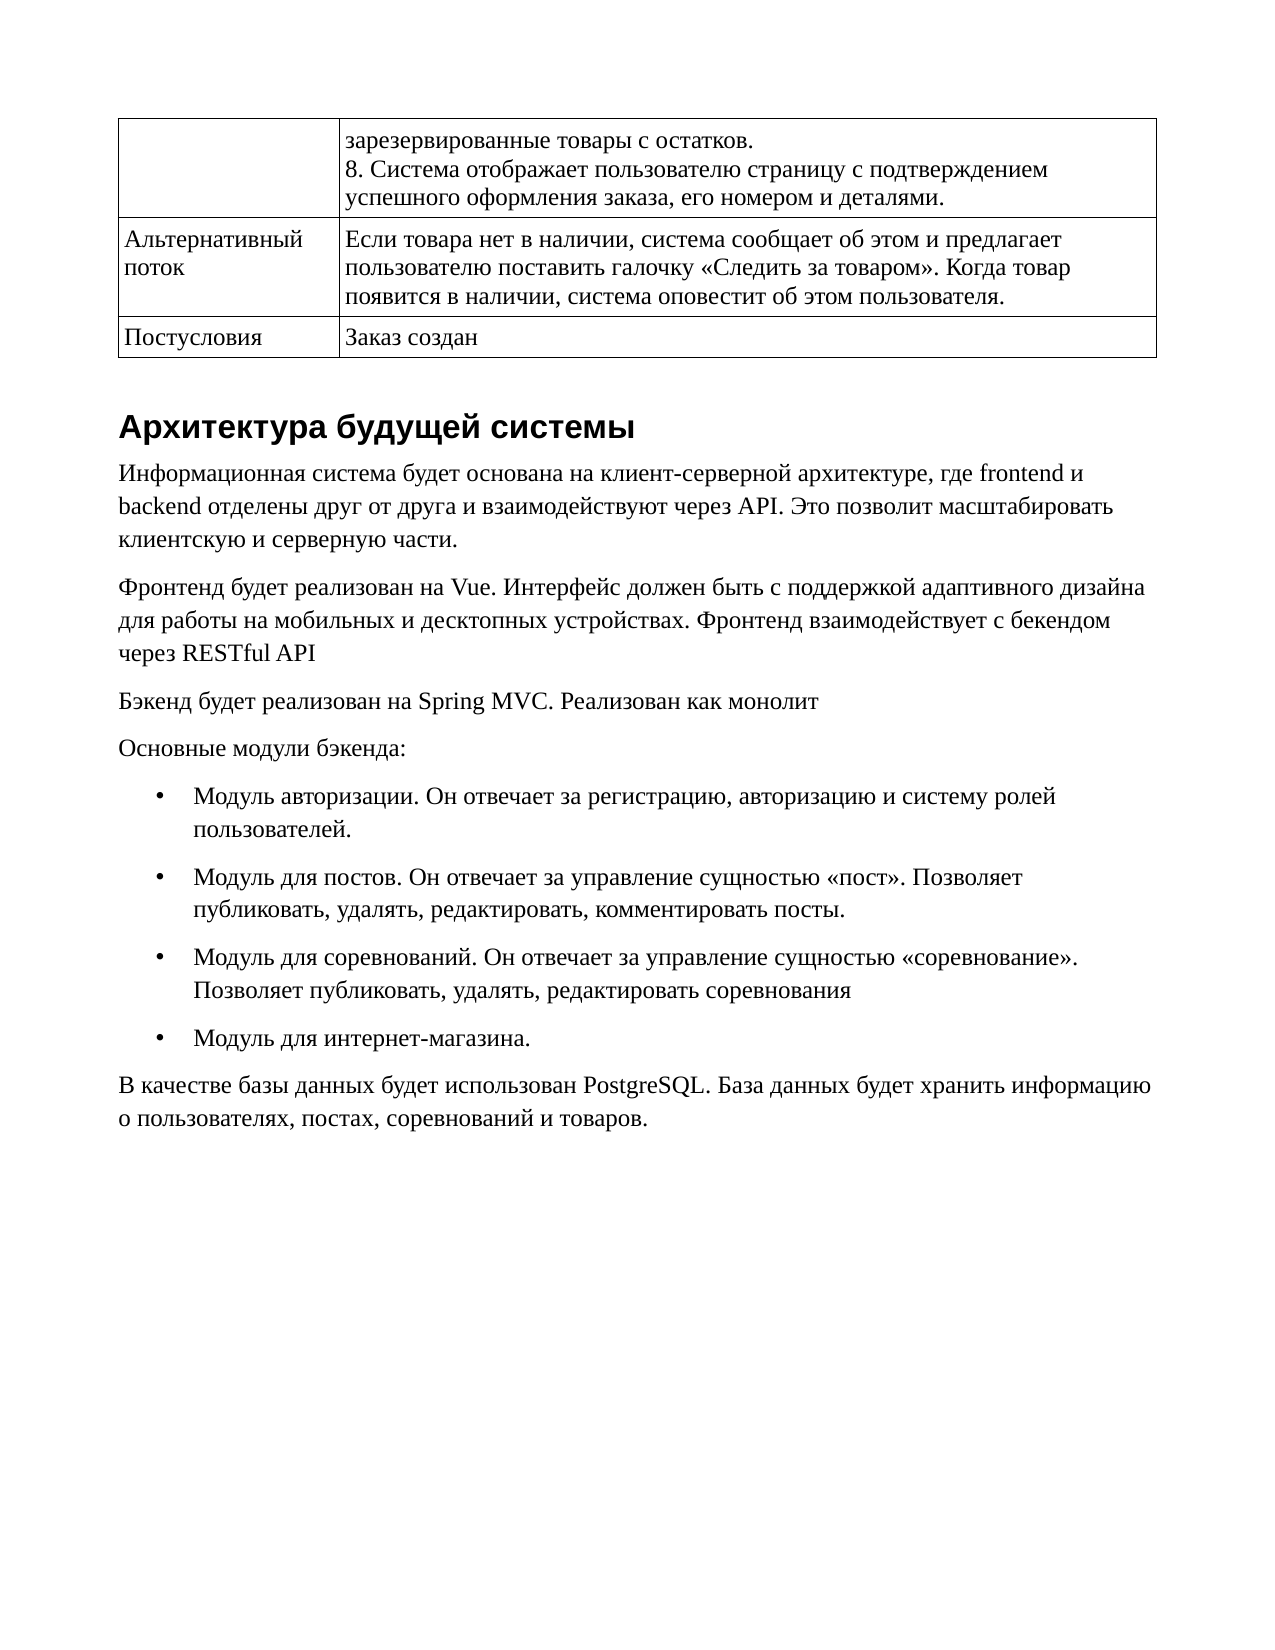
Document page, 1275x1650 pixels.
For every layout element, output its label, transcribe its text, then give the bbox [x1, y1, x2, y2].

text В качестве базы данных будет использован PostgreSQL. База данных будет хранить информацию о пользователях, постах, соревнований и товаров. [118, 1070, 1157, 1132]
text Фронтенд будет реализован на Vue. Интерфейс должен быть с поддержкой адаптивного дизайна для работы на мобильных и десктопных устройствах. Фронтенд взаимодействует с бекендом через RESTful API [118, 572, 1157, 667]
subtitle Архитектура будущей системы [118, 407, 1157, 446]
text Информационная система будет основана на клиент-серверной архитектуре, где frontend и backend отделены друг от друга и взаимодействуют через API. Это позволит масштабировать клиентскую и серверную части. [118, 458, 1157, 553]
table_cell [119, 119, 339, 217]
text Основные модули бэкенда: [118, 733, 1157, 762]
table_cell Альтернативный поток [119, 218, 339, 316]
list Модуль для постов. Он отвечает за управление сущностью «пост». Позволяет публиковать, удалять, редактировать, комментировать посты. [156, 862, 1157, 923]
table_cell Постусловия [119, 317, 339, 357]
table_cell зарезервированные товары с остатков. 8. Система отображает пользователю страницу с подтверждением успешного оформления заказа, его номером и деталями. [340, 119, 1156, 217]
list Модуль для соревнований. Он отвечает за управление сущностью «соревнование». Позволяет публиковать, удалять, редактировать соревнования [156, 942, 1157, 1004]
text Бэкенд будет реализован на Spring MVC. Реализован как монолит [118, 686, 1157, 714]
table_cell Если товара нет в наличии, система сообщает об этом и предлагает пользователю поставить галочку «Следить за товаром». Когда товар появится в наличии, система оповестит об этом пользователя. [340, 218, 1156, 316]
list Модуль авторизации. Он отвечает за регистрацию, авторизацию и систему ролей пользователей. [156, 781, 1157, 843]
table_cell Заказ создан [340, 317, 1156, 357]
list Модуль для интернет-магазина. [156, 1023, 1157, 1052]
